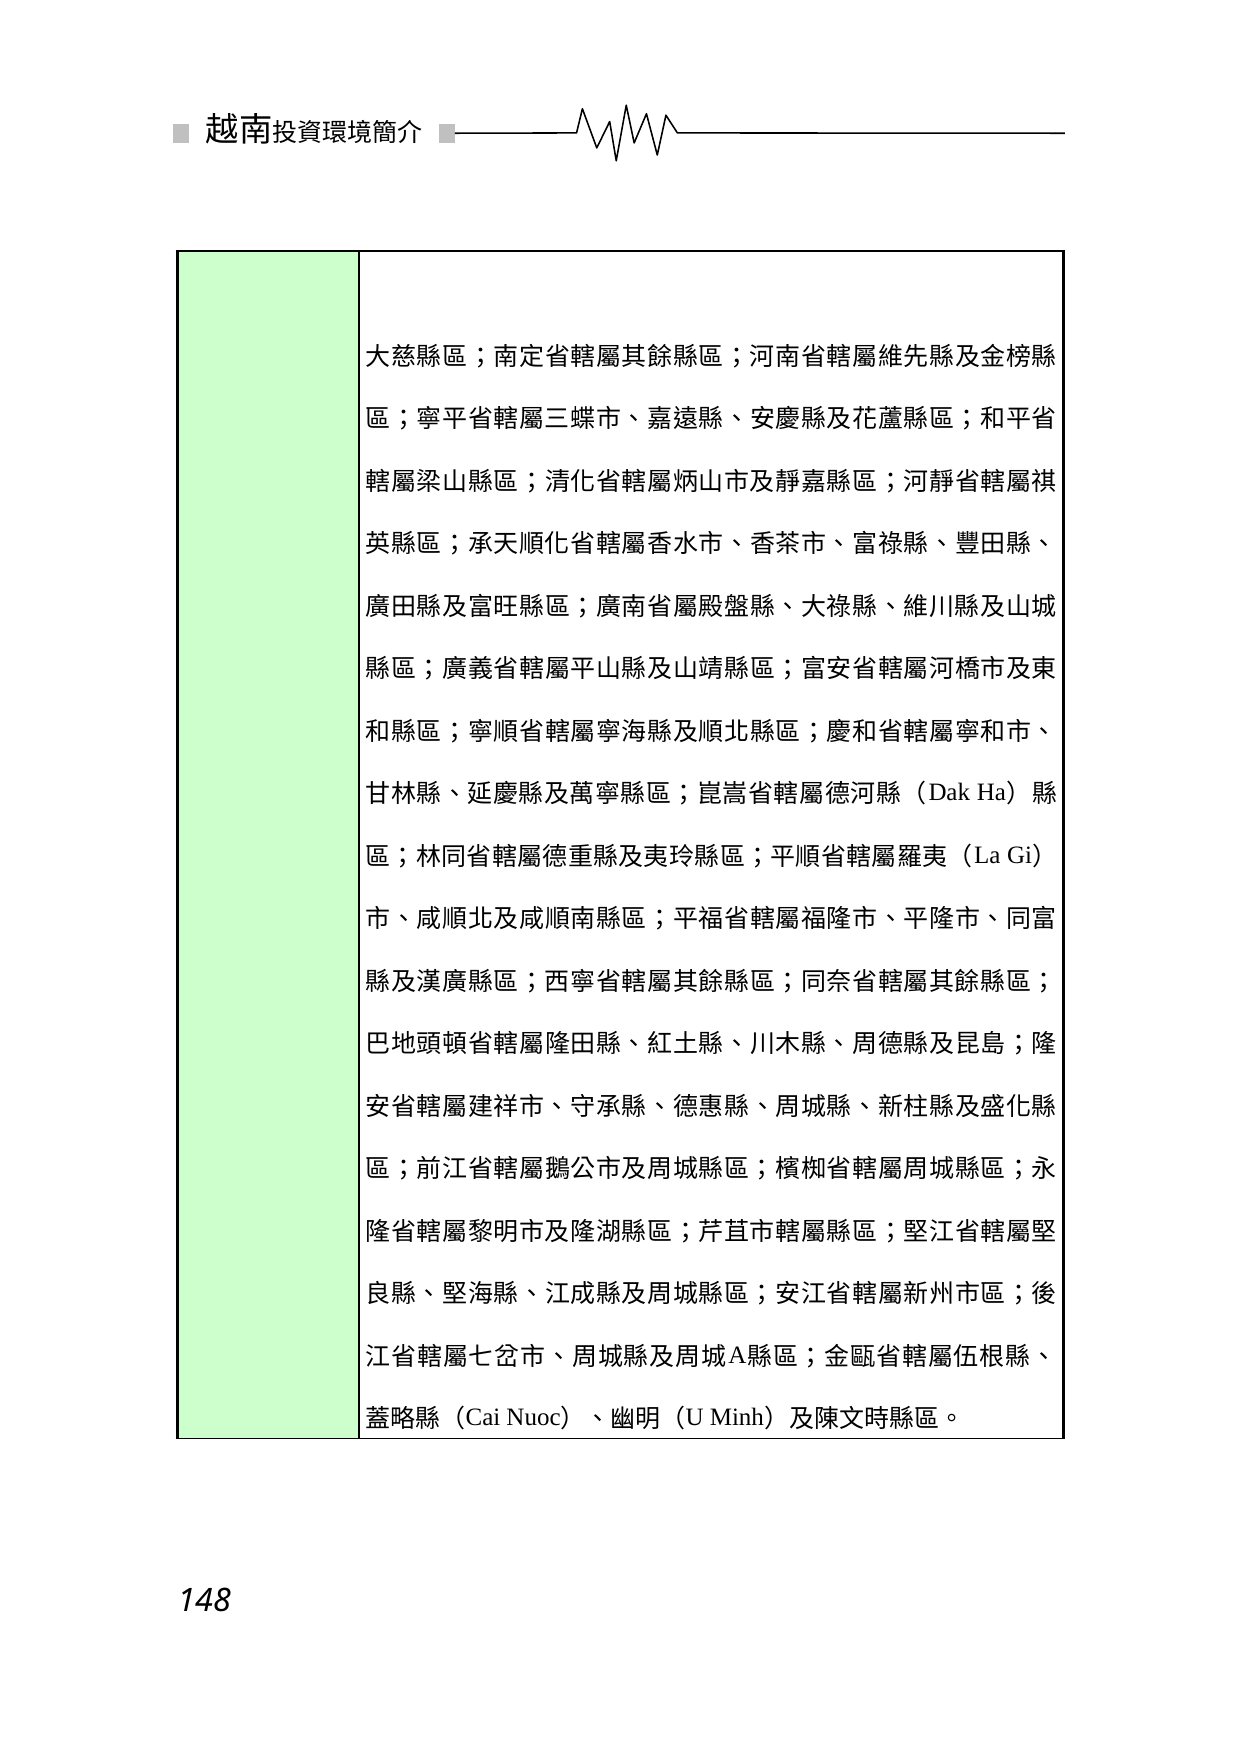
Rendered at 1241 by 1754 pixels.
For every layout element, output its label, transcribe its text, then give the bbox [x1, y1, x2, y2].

table_cell [179, 252, 358, 1438]
table_cell 大慈縣區；南定省轄屬其餘縣區；河南省轄屬維先縣及金榜縣區；寧平省轄屬三蝶市、嘉遠縣、安慶縣及花蘆縣區；和平省轄屬梁山縣區；清化省轄屬炳山市及靜嘉縣區；河靜省轄屬祺英縣區；承天順化省轄屬香水市、香茶市、富祿縣、豐田縣、廣田縣及富旺縣區；廣南省屬殿盤縣、大祿縣、維川縣及山城縣區；廣義省轄屬平山縣及山靖縣區；富安省轄屬河橋市及東和縣區；寧順省轄屬寧海縣及順北縣區；慶和省轄屬寧和市、甘林縣、延慶縣及萬寧縣區；崑嵩省轄屬德河縣（Dak Ha）縣區；林同省轄屬德重縣及夷玲縣區；平順省轄屬羅夷（La Gi）市、咸順北及咸順南縣區；平福省轄屬福隆市、平隆市、同富縣及漢廣縣區；西寧省轄屬其餘縣區；同奈省轄屬其餘縣區；巴地頭頓省轄屬隆田縣、紅土縣、川木縣、周德縣及昆島；隆安省轄屬建祥市、守承縣、德惠縣、周城縣、新柱縣及盛化縣區；前江省轄屬鵝公市及周城縣區；檳椥省轄屬周城縣區；永隆省轄屬黎明市及隆湖縣區；芹苴市轄屬縣區；堅江省轄屬堅良縣、堅海縣、江成縣及周城縣區；安江省轄屬新州市區；後江省轄屬七岔市、周城縣及周城A縣區；金甌省轄屬伍根縣、蓋略縣（Cai Nuoc）、幽明（U Minh）及陳文時縣區。 [360, 252, 1062, 1438]
